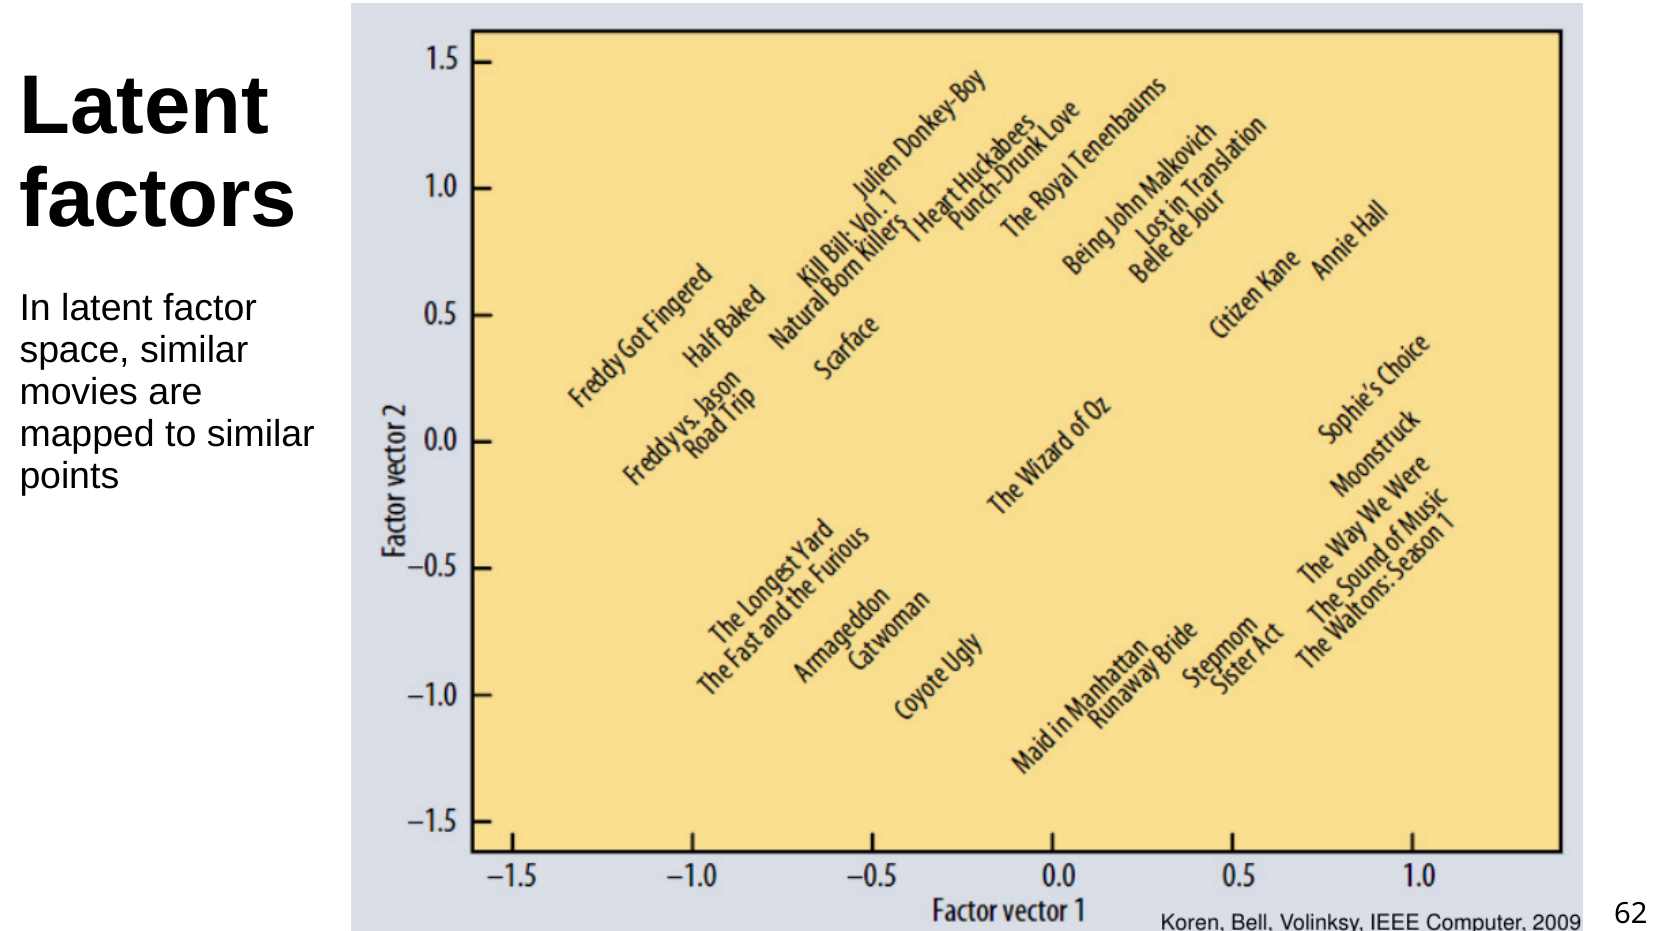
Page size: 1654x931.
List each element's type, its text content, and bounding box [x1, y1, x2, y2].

text_box Latent factors In latent factor space, similar movies are mapped to similar points [4, 51, 336, 547]
picture [351, 3, 1583, 931]
